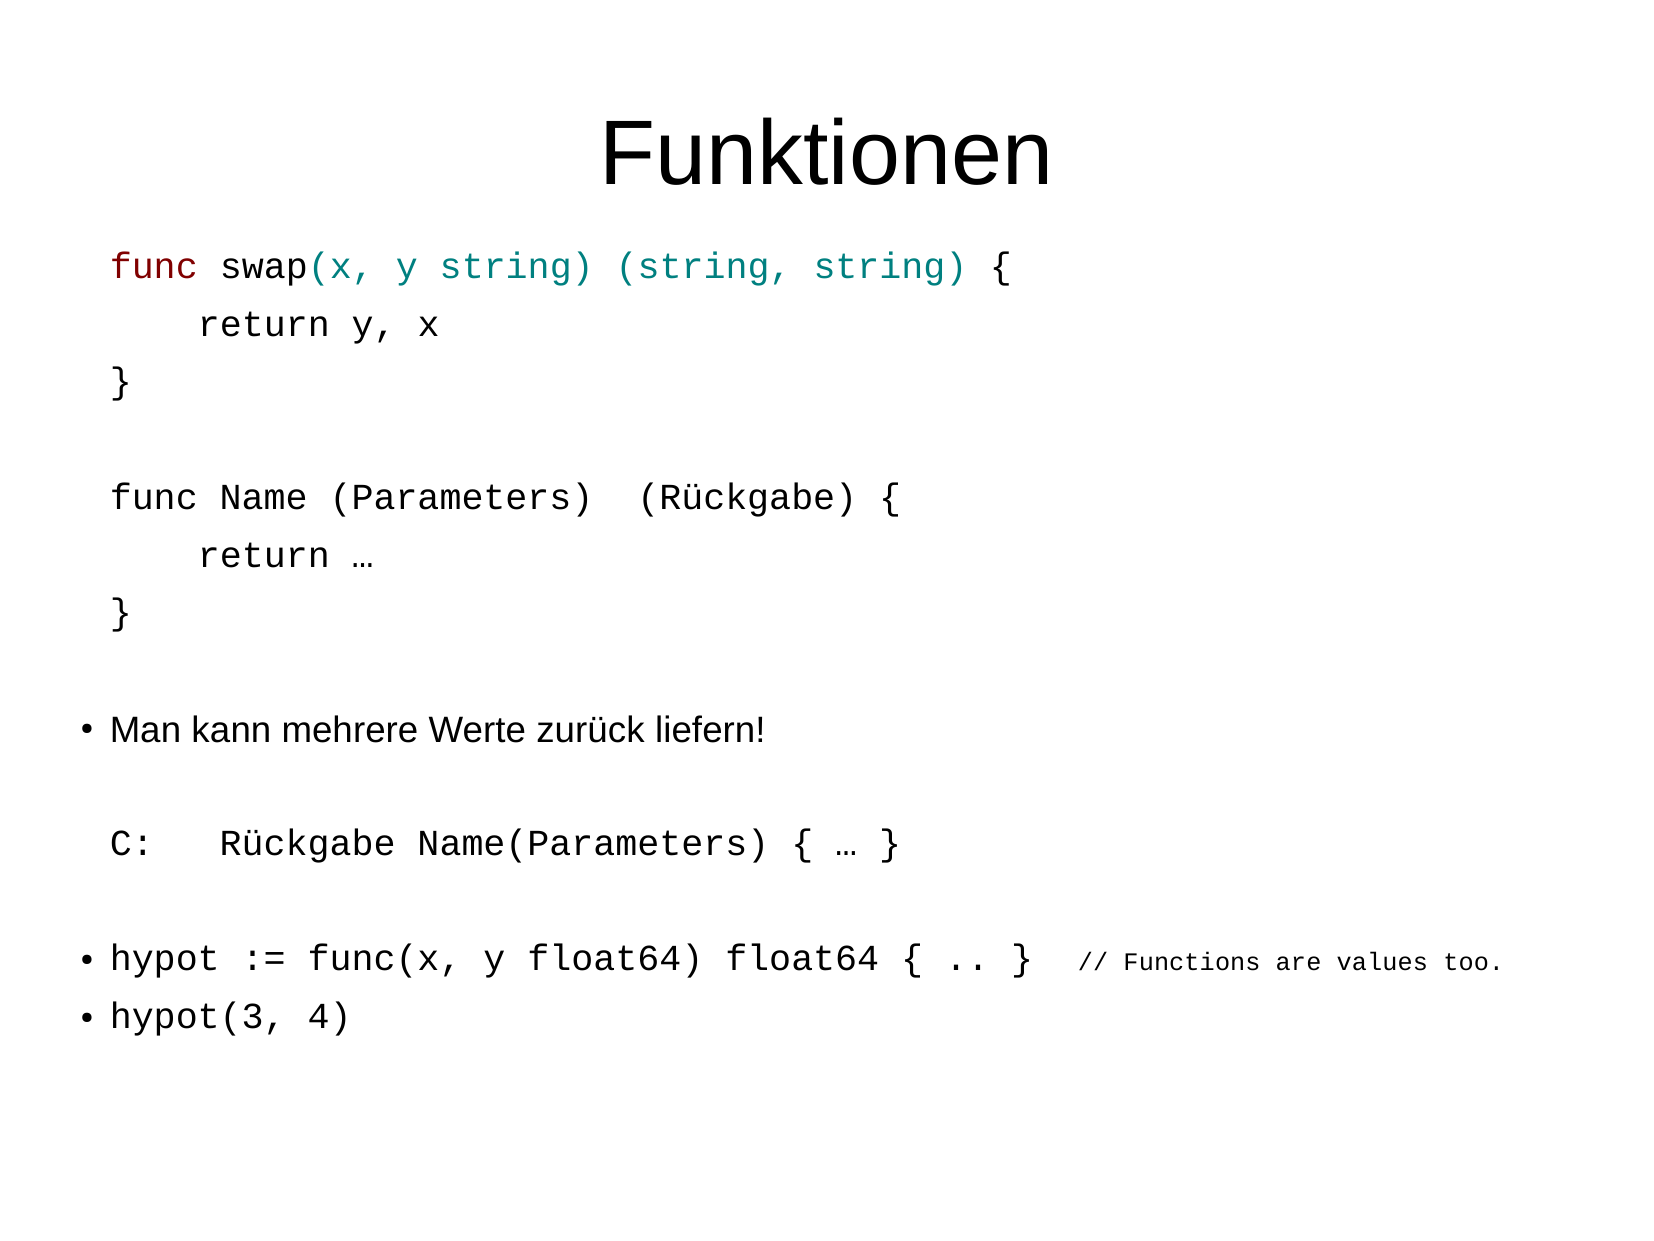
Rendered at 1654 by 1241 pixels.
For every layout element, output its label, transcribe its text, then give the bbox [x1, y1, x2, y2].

list func swap(x, y string) (string, string) { return y, x } func Name (Parameters) (Rückgabe) { return … } Man kann mehrere Werte zurück liefern! C: Rückgabe Name(Parameters) { … } hypot := func(x, y float64) float64 { .. } // Functions are values too. hypot(3, 4) [70, 248, 1597, 1052]
title Funktionen [82, 49, 1571, 248]
